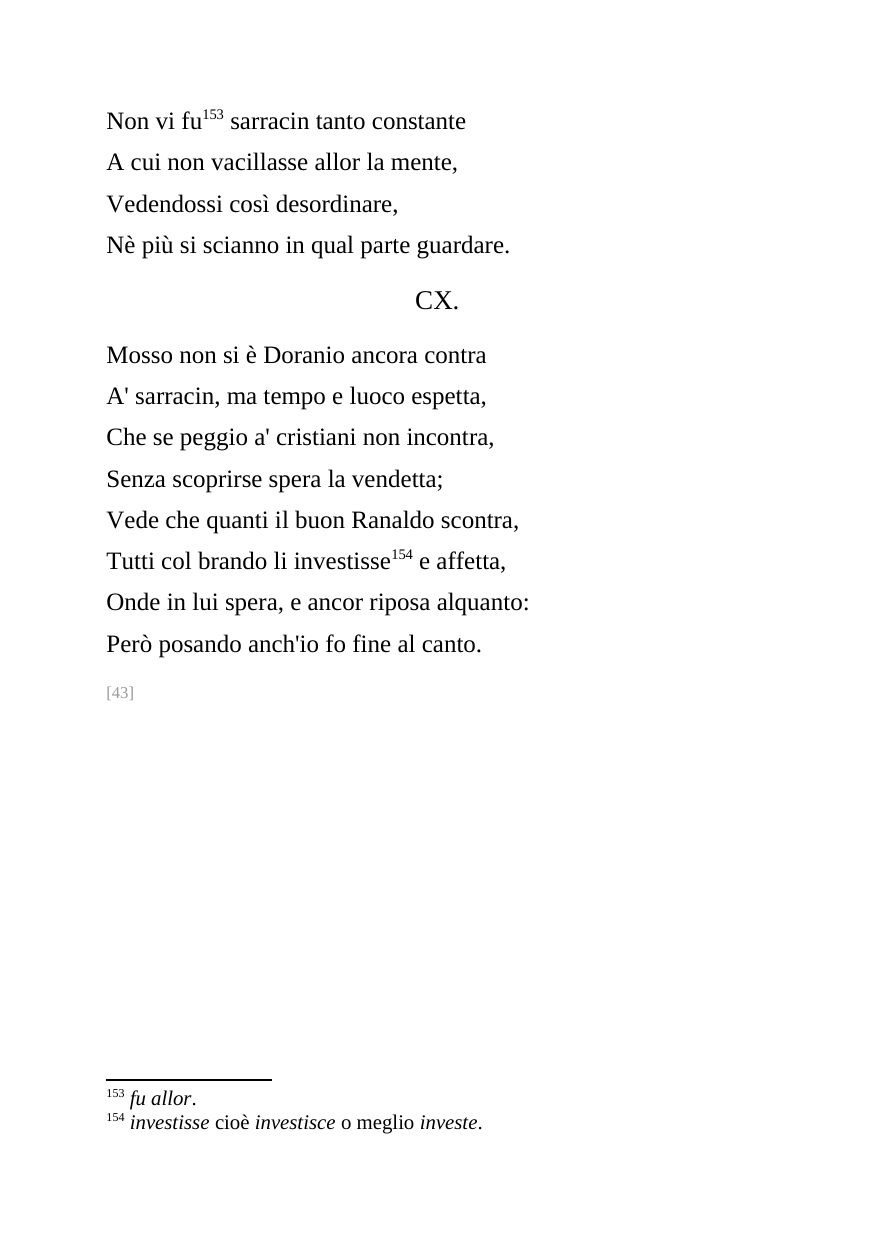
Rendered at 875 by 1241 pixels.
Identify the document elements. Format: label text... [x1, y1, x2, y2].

text [43] [106, 682, 768, 702]
text Non vi fu sarracin tanto constante [106, 106, 768, 135]
text Vede che quanti il buon Ranaldo scontra, [106, 505, 768, 534]
text Senza scoprirse spera la vendetta; [106, 464, 768, 492]
text fu allor. [106, 1086, 768, 1110]
text Nè più si scianno in qual parte guardare. [106, 230, 768, 259]
text A cui non vacillasse allor la mente, [106, 147, 768, 176]
text Che se peggio a' cristiani non incontra, [106, 422, 768, 451]
text A' sarracin, ma tempo e luoco espetta, [106, 381, 768, 410]
text Tutti col brando li investisse e affetta, [106, 546, 768, 575]
text Però posando anch'io fo fine al canto. [106, 629, 768, 657]
text Onde in lui spera, e ancor riposa alquanto: [106, 587, 768, 616]
text investisse cioè investisce o meglio investe. [106, 1110, 768, 1134]
text Vedendossi così desordinare, [106, 189, 768, 217]
title CX. [106, 284, 768, 315]
text Mosso non si è Doranio ancora contra [106, 340, 768, 369]
